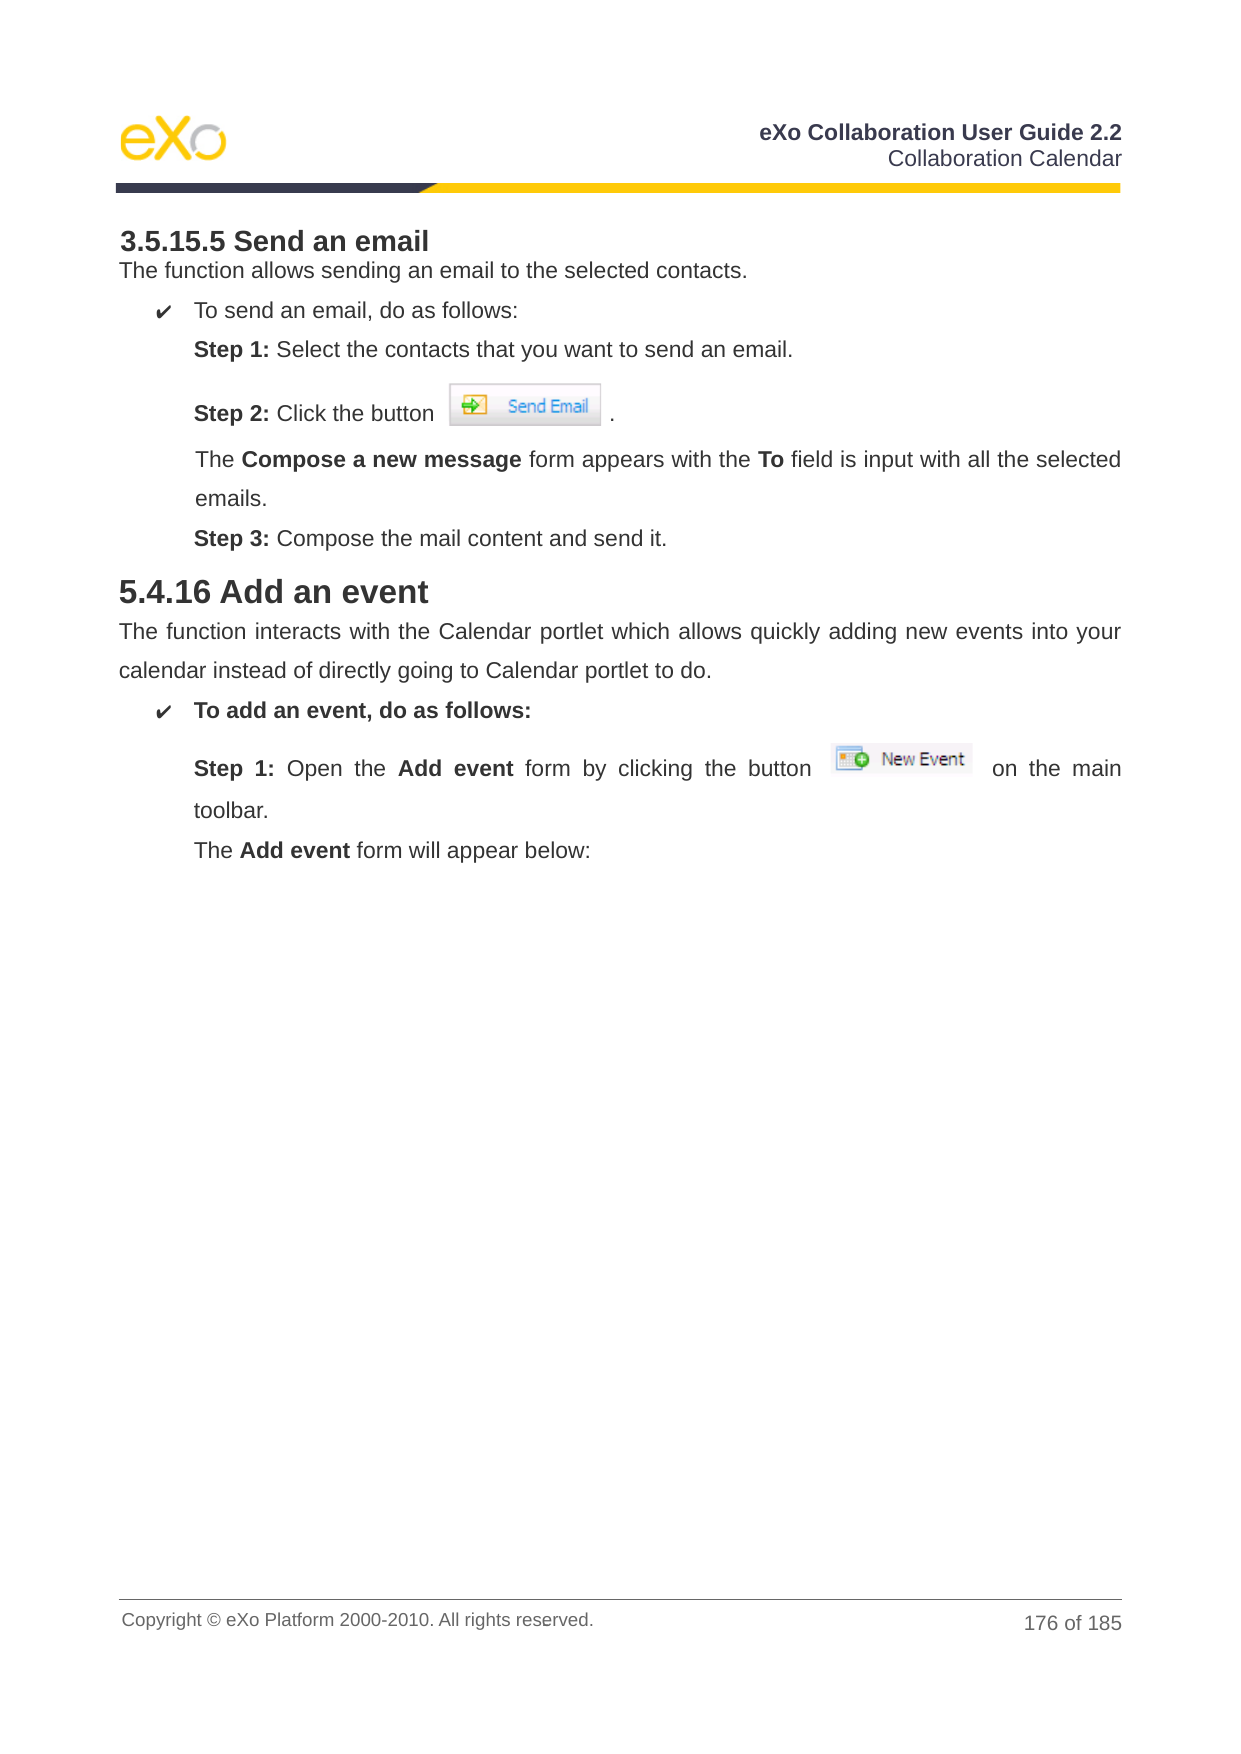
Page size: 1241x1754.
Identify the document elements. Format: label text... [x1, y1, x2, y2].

text The function allows sending an email to the selected contacts. [118, 257, 1122, 283]
list Step 1: Select the contacts that you want to send an email. [156, 336, 1122, 362]
text The function interacts with the Calendar portlet which allows quickly adding new events into your calendar instead of directly going to Calendar portlet to do. [118, 618, 1122, 683]
list Step 2: Click the button . [156, 376, 1122, 433]
list The Compose a new message form appears with the To field is input with all the selected emails. [157, 446, 1122, 512]
picture [120, 115, 227, 161]
list The Add event form will appear below: [156, 837, 1122, 863]
list To add an event, do as follows: [156, 697, 1122, 723]
list 3.5.15.5 Send an email [18, 223, 1122, 257]
list To send an email, do as follows: [156, 297, 1122, 323]
picture [448, 383, 602, 426]
subtitle Add an event [118, 572, 1122, 610]
picture [115, 183, 1121, 193]
list Step 3: Compose the mail content and send it. [156, 525, 1122, 551]
list Step 1: Open the Add event form by clicking the button on the main toolbar. [156, 736, 1122, 823]
picture [830, 743, 973, 777]
